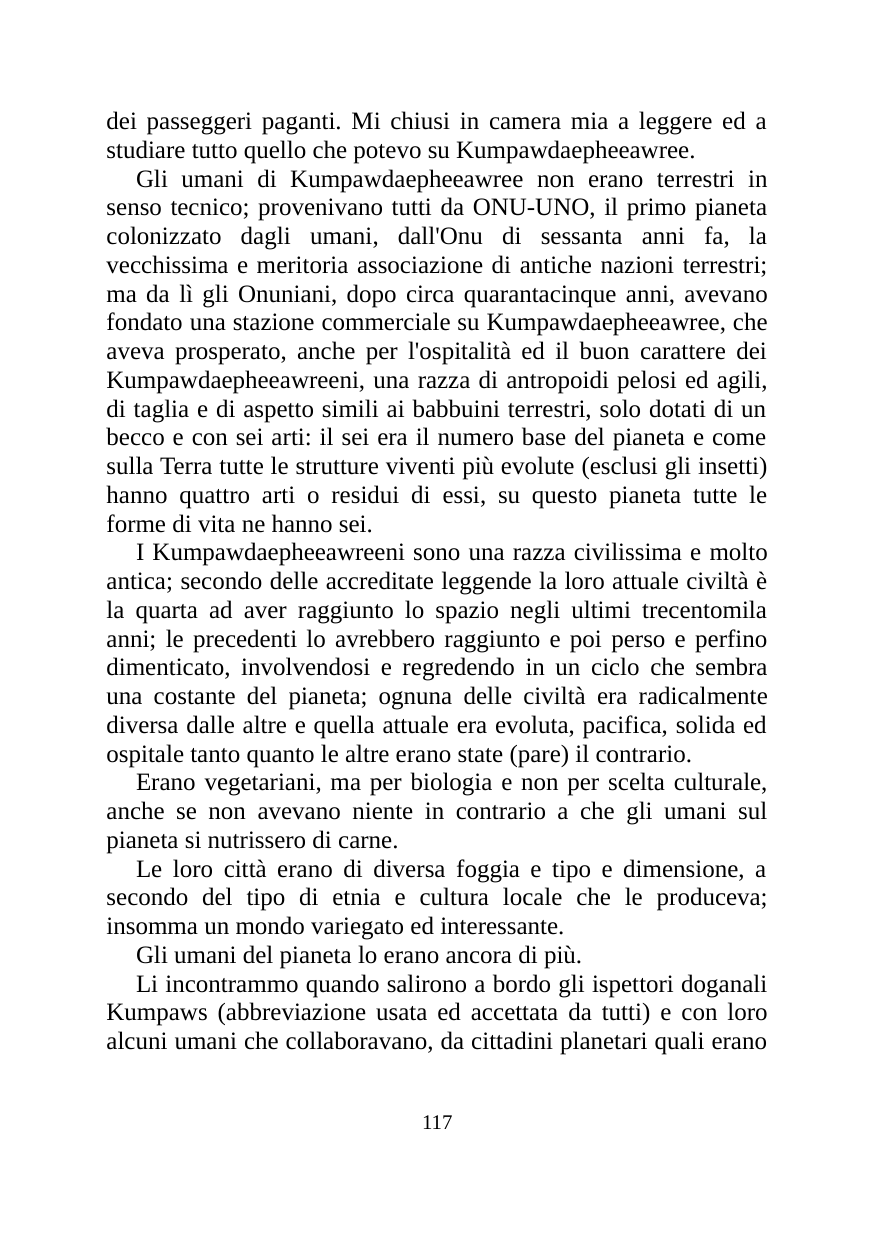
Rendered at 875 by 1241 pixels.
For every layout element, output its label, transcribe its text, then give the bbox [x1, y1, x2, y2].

text Le loro città erano di diversa foggia e tipo e dimensione, a secondo del tipo di etnia e cultura locale che le produceva; insomma un mondo variegato ed interessante. [106, 854, 768, 940]
text I Kumpawdaepheeawreeni sono una razza civilissima e molto antica; secondo delle accreditate leggende la loro attuale civiltà è la quarta ad aver raggiunto lo spazio negli ultimi trecentomila anni; le precedenti lo avrebbero raggiunto e poi perso e perfino dimenticato, involvendosi e regredendo in un ciclo che sembra una costante del pianeta; ognuna delle civiltà era radicalmente diversa dalle altre e quella attuale era evoluta, pacifica, solida ed ospitale tanto quanto le altre erano state (pare) il contrario. [106, 537, 768, 767]
text Gli umani di Kumpawdaepheeawree non erano terrestri in senso tecnico; provenivano tutti da ONU-UNO, il primo pianeta colonizzato dagli umani, dall'Onu di sessanta anni fa, la vecchissima e meritoria associazione di antiche nazioni terrestri; ma da lì gli Onuniani, dopo circa quarantacinque anni, avevano fondato una stazione commerciale su Kumpawdaepheeawree, che aveva prosperato, anche per l'ospitalità ed il buon carattere dei Kumpawdaepheeawreeni, una razza di antropoidi pelosi ed agili, di taglia e di aspetto simili ai babbuini terrestri, solo dotati di un becco e con sei arti: il sei era il numero base del pianeta e come sulla Terra tutte le strutture viventi più evolute (esclusi gli insetti) hanno quattro arti o residui di essi, su questo pianeta tutte le forme di vita ne hanno sei. [106, 164, 768, 537]
text Erano vegetariani, ma per biologia e non per scelta culturale, anche se non avevano niente in contrario a che gli umani sul pianeta si nutrissero di carne. [106, 767, 768, 854]
text dei passeggeri paganti. Mi chiusi in camera mia a leggere ed a studiare tutto quello che potevo su Kumpawdaepheeawree. [106, 106, 768, 164]
text Li incontrammo quando salirono a bordo gli ispettori doganali Kumpaws (abbreviazione usata ed accettata da tutti) e con loro alcuni umani che collaboravano, da cittadini planetari quali erano [106, 969, 768, 1055]
text Gli umani del pianeta lo erano ancora di più. [106, 940, 768, 969]
